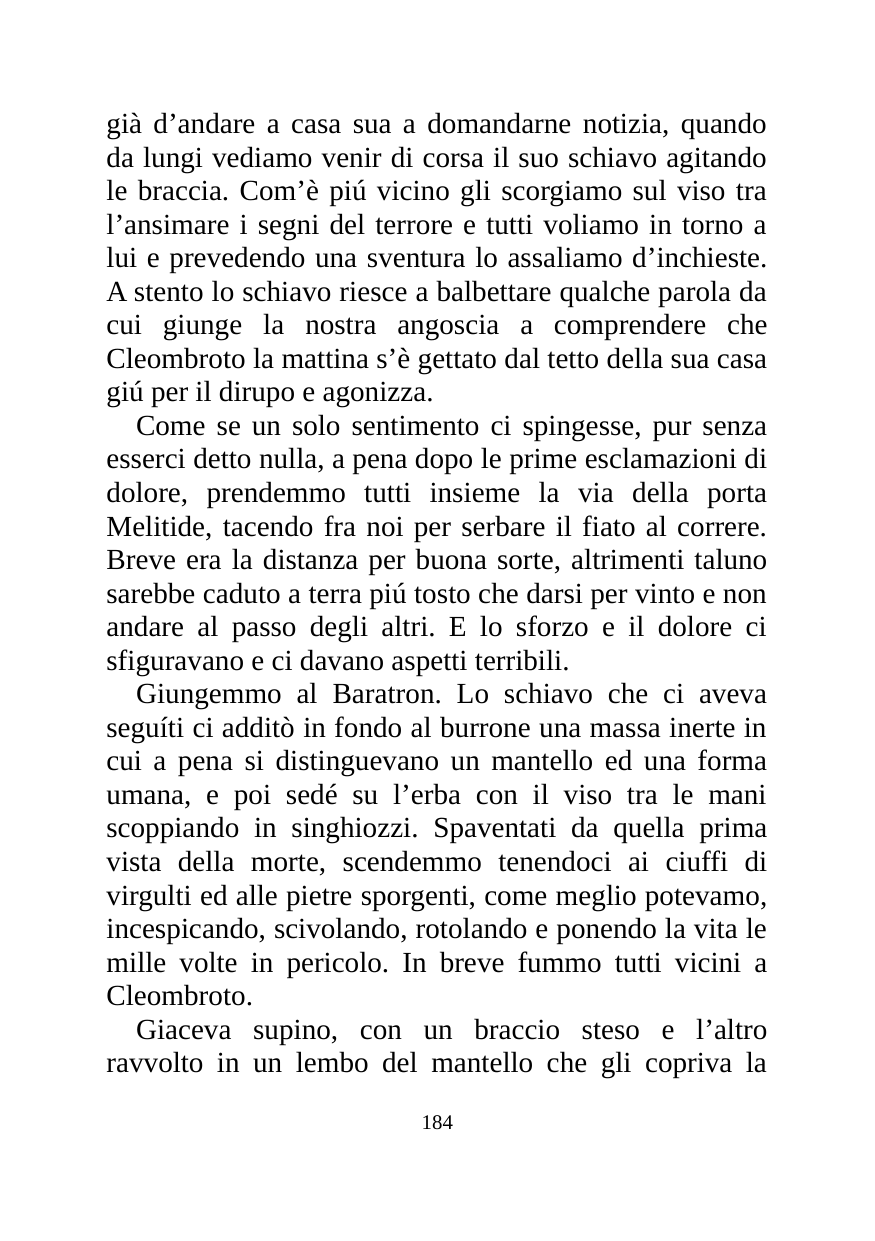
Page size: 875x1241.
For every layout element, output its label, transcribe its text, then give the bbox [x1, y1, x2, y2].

text Giaceva supino, con un braccio steso e l’altro ravvolto in un lembo del mantello che gli copriva la [106, 1012, 768, 1079]
text già d’andare a casa sua a domandarne notizia, quando da lungi vediamo venir di corsa il suo schiavo agitando le braccia. Com’è piú vicino gli scorgiamo sul viso tra l’ansimare i segni del terrore e tutti voliamo in torno a lui e prevedendo una sventura lo assaliamo d’inchieste. A stento lo schiavo riesce a balbettare qualche parola da cui giunge la nostra angoscia a comprendere che Cleombroto la mattina s’è gettato dal tetto della sua casa giú per il dirupo e agonizza. [106, 106, 768, 408]
text Giungemmo al Baratron. Lo schiavo che ci aveva seguíti ci additò in fondo al burrone una massa inerte in cui a pena si distinguevano un mantello ed una forma umana, e poi sedé su l’erba con il viso tra le mani scoppiando in singhiozzi. Spaventati da quella prima vista della morte, scendemmo tenendoci ai ciuffi di virgulti ed alle pietre sporgenti, come meglio potevamo, incespicando, scivolando, rotolando e ponendo la vita le mille volte in pericolo. In breve fummo tutti vicini a Cleombroto. [106, 676, 768, 1012]
text Come se un solo sentimento ci spingesse, pur senza esserci detto nulla, a pena dopo le prime esclamazioni di dolore, prendemmo tutti insieme la via della porta Melitide, tacendo fra noi per serbare il fiato al correre. Breve era la distanza per buona sorte, altrimenti taluno sarebbe caduto a terra piú tosto che darsi per vinto e non andare al passo degli altri. E lo sforzo e il dolore ci sfiguravano e ci davano aspetti terribili. [106, 408, 768, 676]
